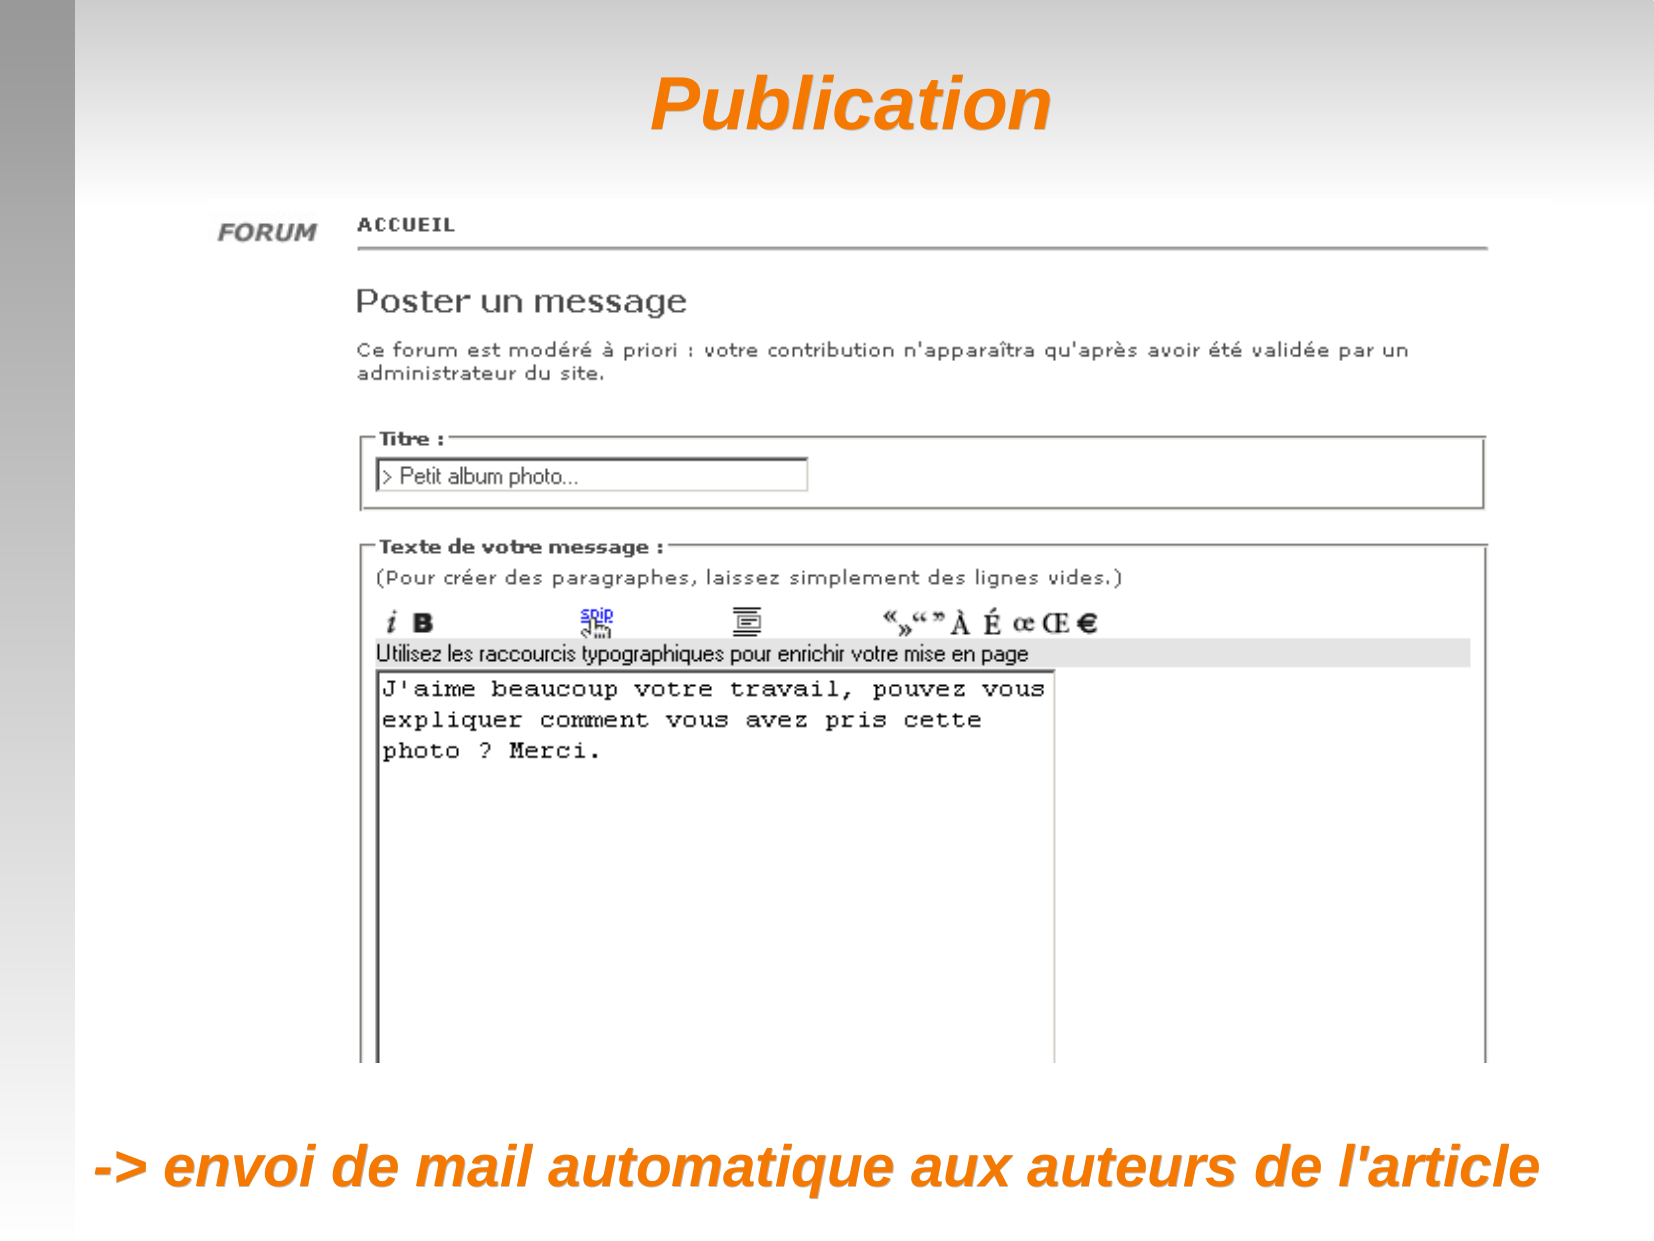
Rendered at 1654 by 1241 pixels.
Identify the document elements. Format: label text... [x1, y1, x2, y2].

picture [206, 199, 1552, 1063]
title -> envoi de mail automatique aux auteurs de l'article [93, 1092, 1654, 1241]
title Publication [146, 0, 1559, 208]
